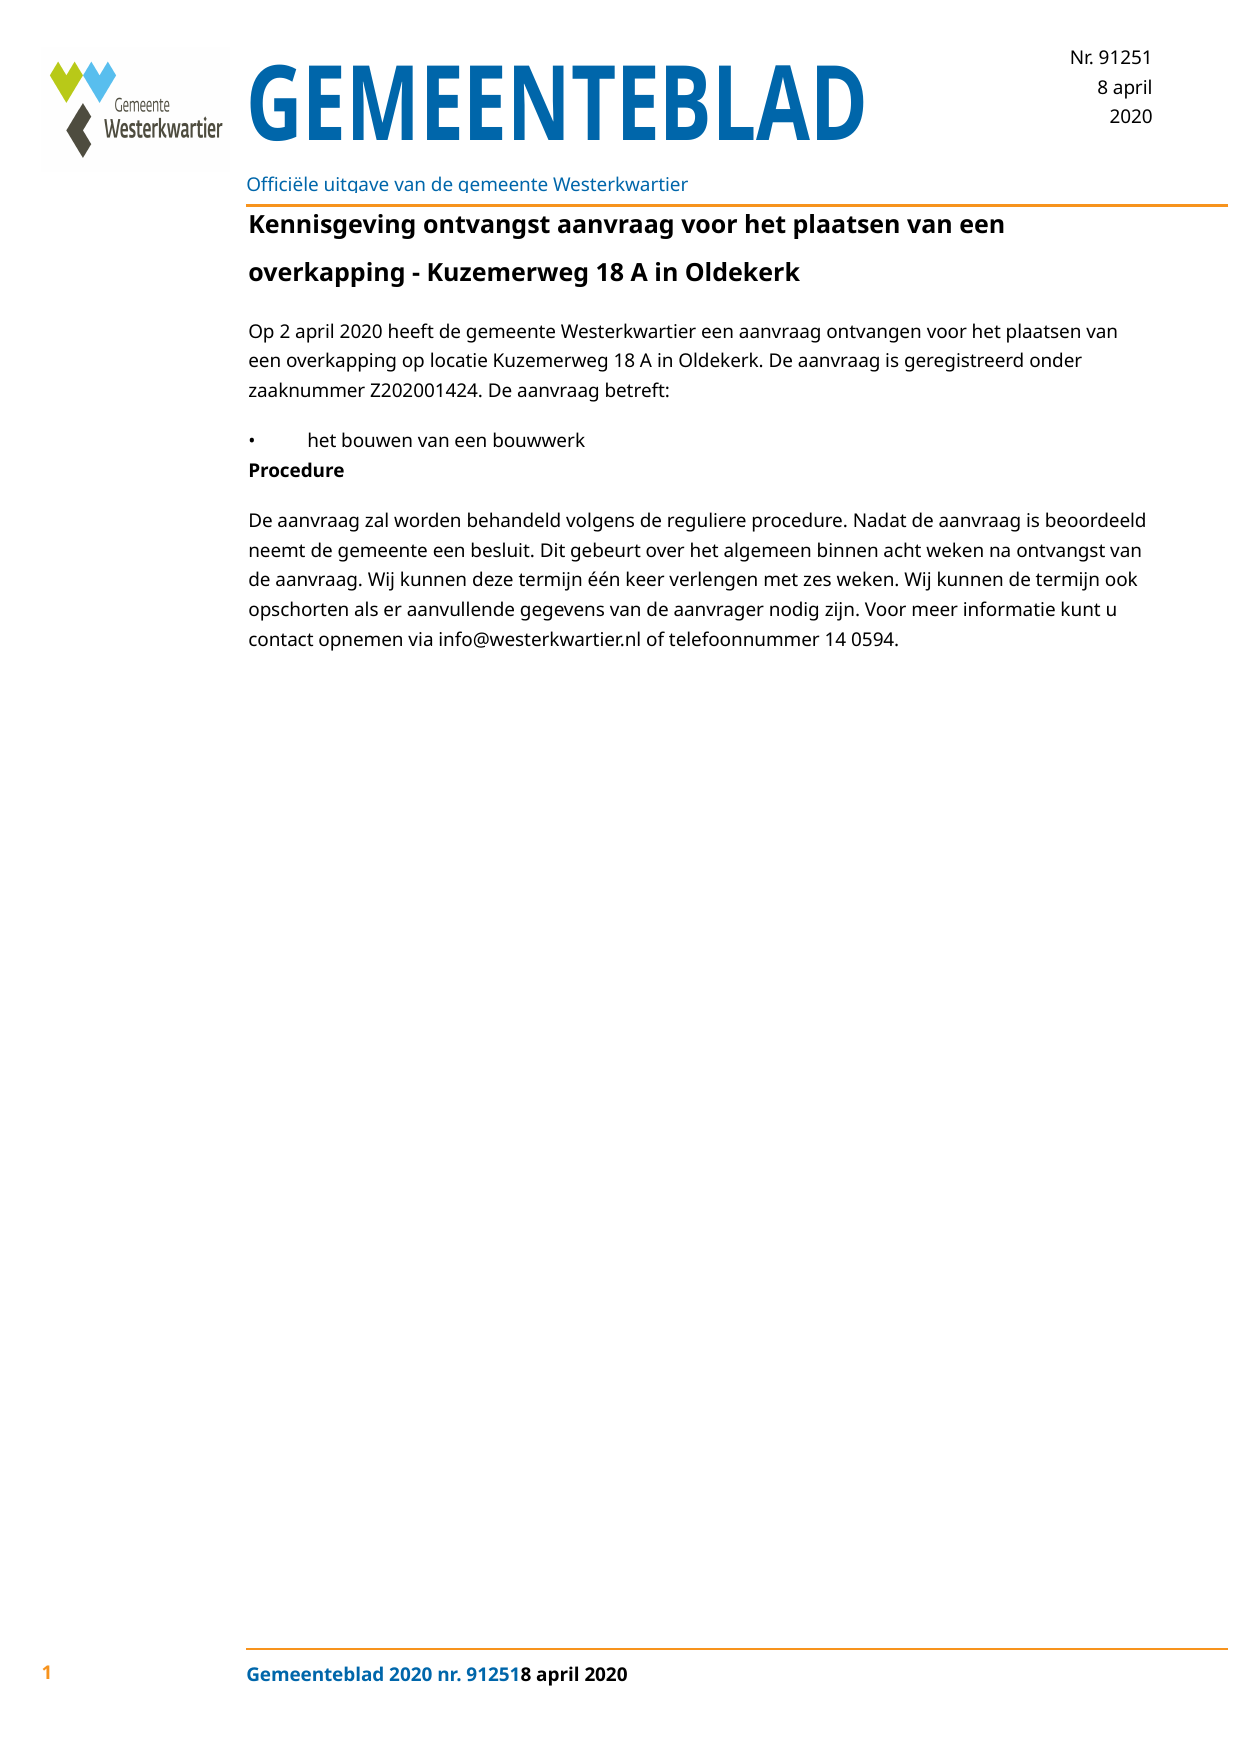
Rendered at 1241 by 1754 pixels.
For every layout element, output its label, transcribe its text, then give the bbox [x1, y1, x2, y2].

text De aanvraag zal worden behandeld volgens de reguliere procedure. Nadat de aanvraag is beoordeeld neemt de gemeente een besluit. Dit gebeurt over het algemeen binnen acht weken na ontvangst van de aanvraag. Wij kunnen deze termijn één keer verlengen met zes weken. Wij kunnen de termijn ook opschorten als er aanvullende gegevens van de aanvrager nodig zijn. Voor meer informatie kunt u contact opnemen via info@westerkwartier.nl of telefoonnummer 14 0594. [248, 507, 1152, 652]
text Op 2 april 2020 heeft de gemeente Westerkwartier een aanvraag ontvangen voor het plaatsen van een overkapping op locatie Kuzemerweg 18 A in Oldekerk. De aanvraag is geregistreerd onder zaaknummer Z202001424. De aanvraag betreft: [248, 318, 1152, 403]
text Kennisgeving ontvangst aanvraag voor het plaatsen van een overkapping - Kuzemerweg 18 A in Oldekerk [248, 207, 1152, 288]
list het bouwen van een bouwwerk [248, 427, 1152, 453]
picture [41, 47, 231, 172]
text Procedure [248, 457, 1152, 483]
